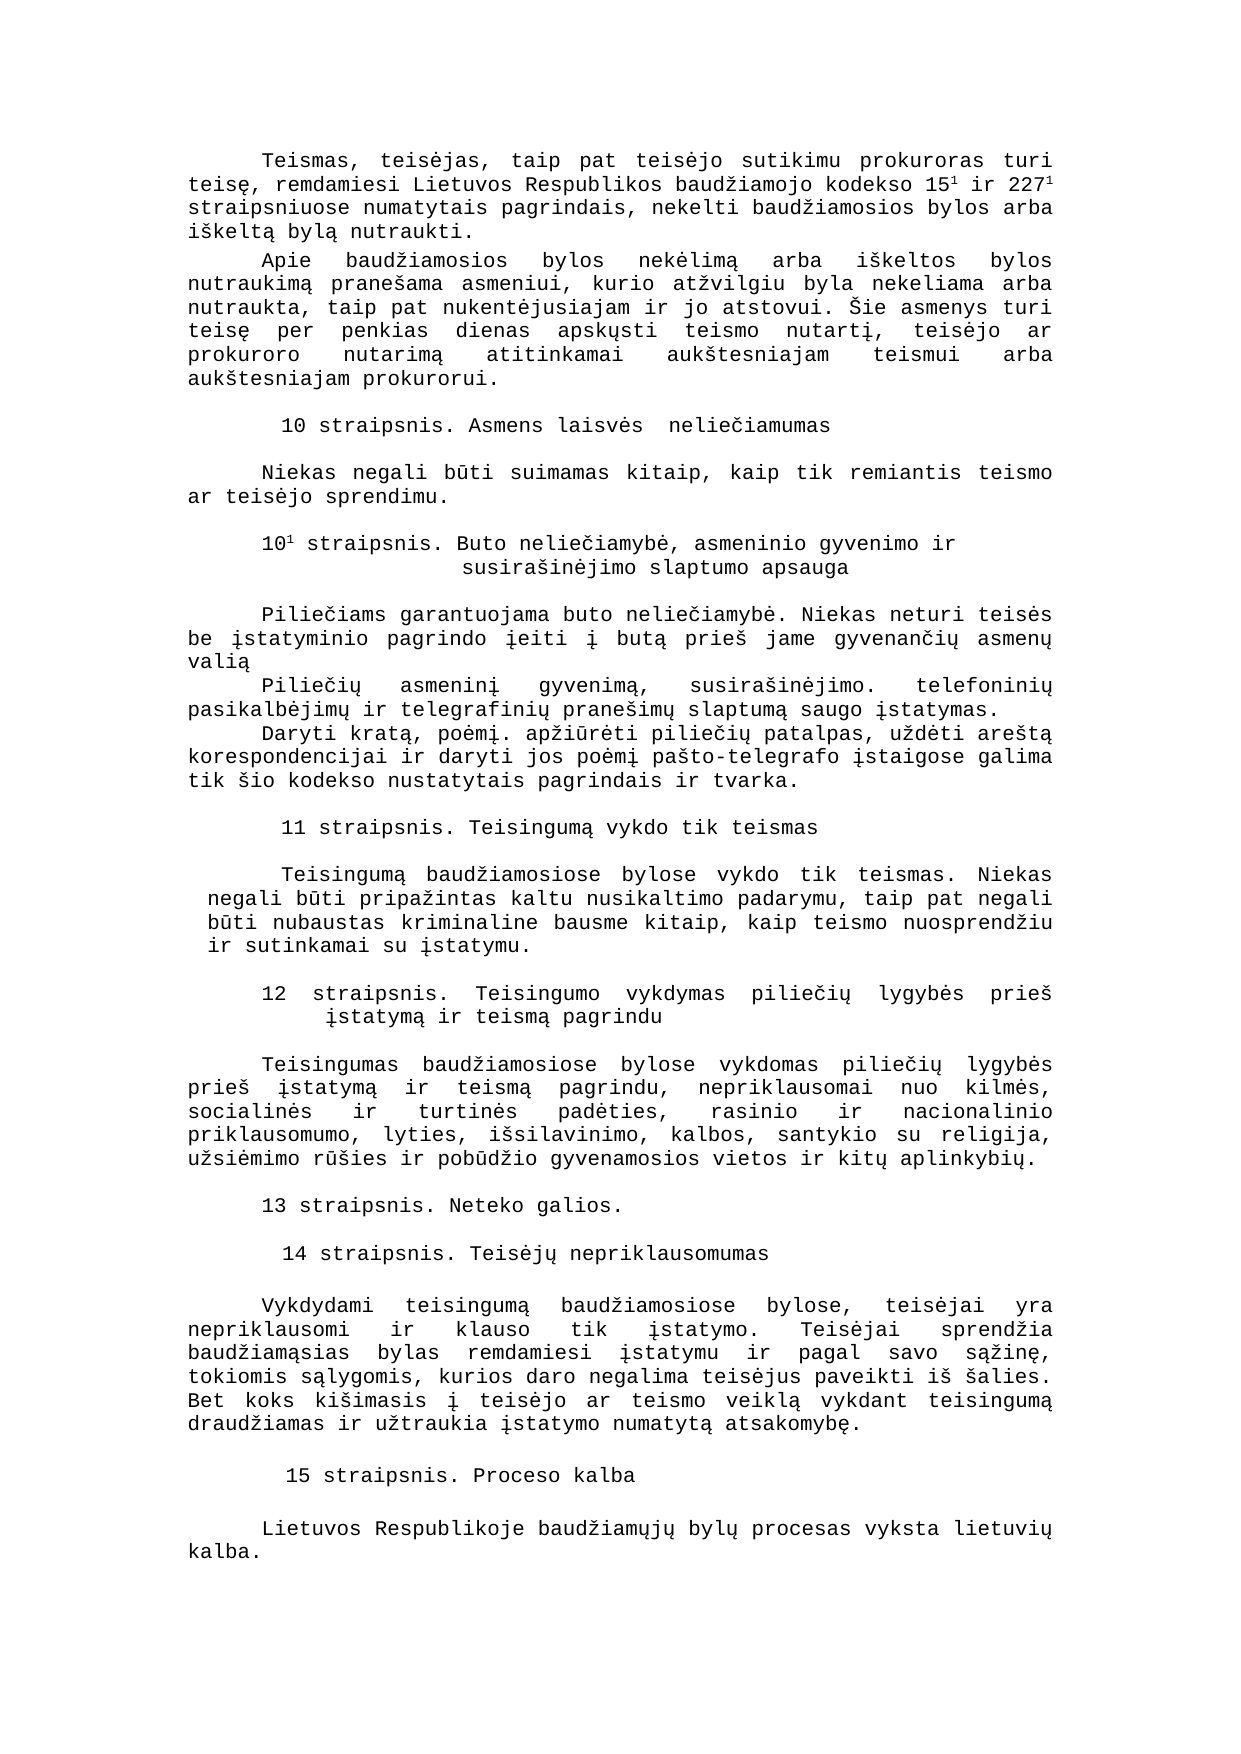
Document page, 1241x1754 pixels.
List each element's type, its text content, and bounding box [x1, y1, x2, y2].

text susirašinėjimo slaptumo apsauga [261, 557, 1053, 581]
text Apie baudžiamosios bylos nekėlimą arba iškeltos bylos nutraukimą pranešama asmeniui, kurio atžvilgiu byla nekeliama arba nutraukta, taip pat nukentėjusiajam ir jo atstovui. Šie asmenys turi teisę per penkias dienas apskųsti teismo nutartį, teisėjo ar prokuroro nutarimą atitinkamai aukštesniajam teismui arba aukštesniajam prokurorui. [187, 249, 1053, 391]
text 11 straipsnis. Teisingumą vykdo tik teismas [207, 817, 1053, 841]
text 15 straipsnis. Proceso kalba [211, 1466, 1053, 1489]
text Piliečiams garantuojama buto neliečiamybė. Niekas neturi teisės be įstatyminio pagrindo įeiti į butą prieš jame gyvenančių asmenų valią [187, 604, 1053, 675]
text Daryti kratą, poėmį. apžiūrėti piliečių patalpas, uždėti areštą korespondencijai ir daryti jos poėmį pašto-telegrafo įstaigose galima tik šio kodekso nustatytais pagrindais ir tvarka. [187, 722, 1053, 793]
text Niekas negali būti suimamas kitaip, kaip tik remiantis teismo ar teisėjo sprendimu. [187, 462, 1053, 510]
text 14 straipsnis. Teisėjų nepriklausomumas [208, 1243, 1053, 1266]
text Teisingumą baudžiamosiose bylose vykdo tik teismas. Niekas negali būti pripažintas kaltu nusikaltimo padarymu, taip pat negali būti nubaustas kriminaline bausme kitaip, kaip teismo nuosprendžiu ir sutinkamai su įstatymu. [207, 864, 1053, 959]
text Lietuvos Respublikoje baudžiamųjų bylų procesas vyksta lietuvių kalba. [187, 1518, 1053, 1565]
text Vykdydami teisingumą baudžiamosiose bylose, teisėjai yra nepriklausomi ir klauso tik įstatymo. Teisėjai sprendžia baudžiamąsias bylas remdamiesi įstatymu ir pagal savo sąžinę, tokiomis sąlygomis, kurios daro negalima teisėjus paveikti iš šalies. Bet koks kišimasis į teisėjo ar teismo veiklą vykdant teisingumą draudžiamas ir užtraukia įstatymo numatytą atsakomybę. [187, 1295, 1053, 1437]
text Piliečių asmeninį gyvenimą, susirašinėjimo. telefoninių pasikalbėjimų ir telegrafinių pranešimų slaptumą saugo įstatymas. [187, 675, 1053, 722]
text 10 straipsnis. Asmens laisvės neliečiamumas [207, 415, 1053, 439]
text 13 straipsnis. Neteko galios. [207, 1195, 1053, 1219]
text Teismas, teisėjas, taip pat teisėjo sutikimu prokuroras turi teisę, remdamiesi Lietuvos Respublikos baudžiamojo kodekso 151 ir 2271 straipsniuose numatytais pagrindais, nekelti baudžiamosios bylos arba iškeltą bylą nutraukti. [187, 150, 1053, 244]
text Teisingumas baudžiamosiose bylose vykdomas piliečių lygybės prieš įstatymą ir teismą pagrindu, nepriklausomai nuo kilmės, socialinės ir turtinės padėties, rasinio ir nacionalinio priklausomumo, lyties, išsilavinimo, kalbos, santykio su religija, užsiėmimo rūšies ir pobūdžio gyvenamosios vietos ir kitų aplinkybių. [187, 1053, 1053, 1172]
text 12 straipsnis. Teisingumo vykdymas piliečių lygybės prieš įstatymą ir teismą pagrindu [261, 983, 1053, 1030]
text 101 straipsnis. Buto neliečiamybė, asmeninio gyvenimo ir [261, 533, 1053, 557]
